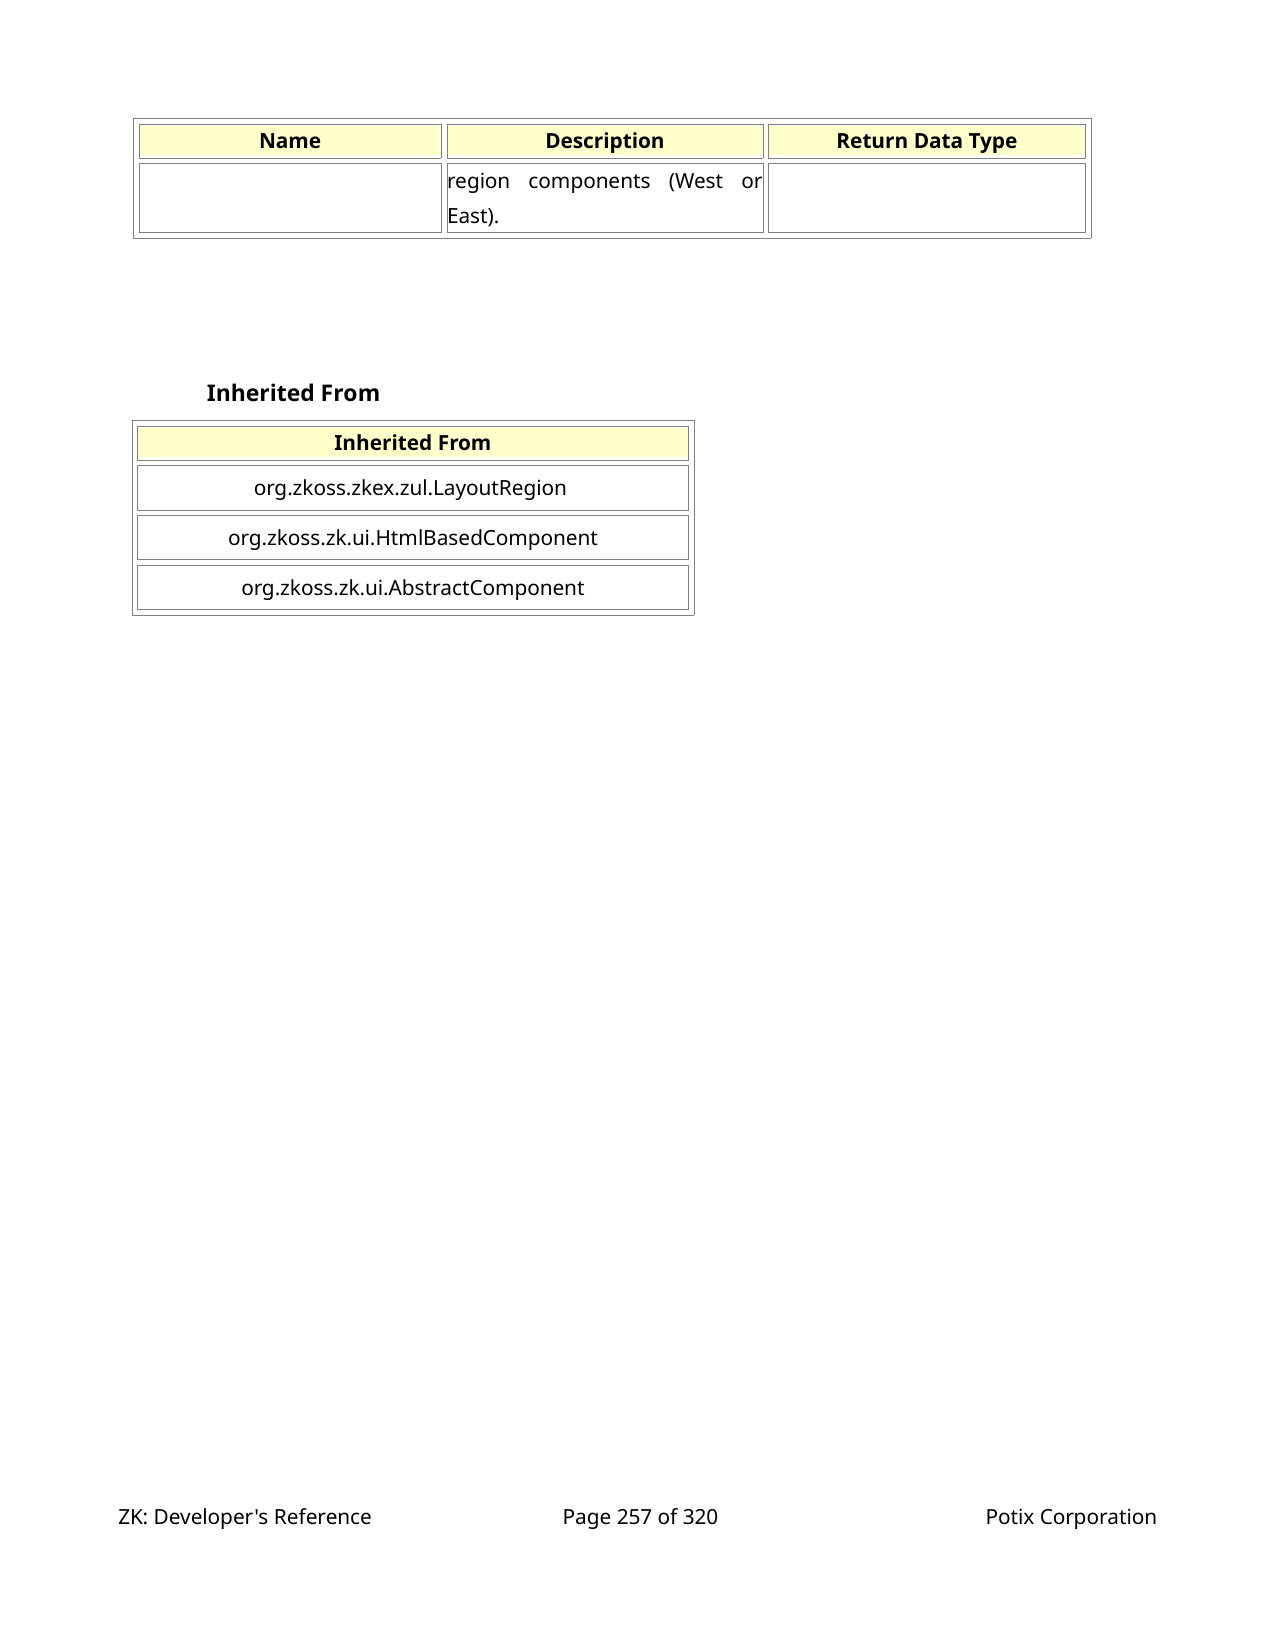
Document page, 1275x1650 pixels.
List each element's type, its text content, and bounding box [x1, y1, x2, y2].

table_header Inherited From [134, 421, 691, 460]
table_header Return Data Type [766, 119, 1088, 158]
subtitle Inherited From [207, 376, 1157, 408]
table_cell org.zkoss.zk.ui.AbstractComponent [134, 559, 691, 609]
table_header Name [136, 119, 444, 158]
table_cell org.zkoss.zk.ui.HtmlBasedComponent [134, 510, 691, 559]
table_cell [766, 158, 1088, 232]
table_cell region components (West or East). [444, 158, 766, 232]
table_cell [136, 158, 444, 232]
table_cell org.zkoss.zkex.zul.LayoutRegion [134, 460, 691, 509]
table_header Description [444, 119, 766, 158]
